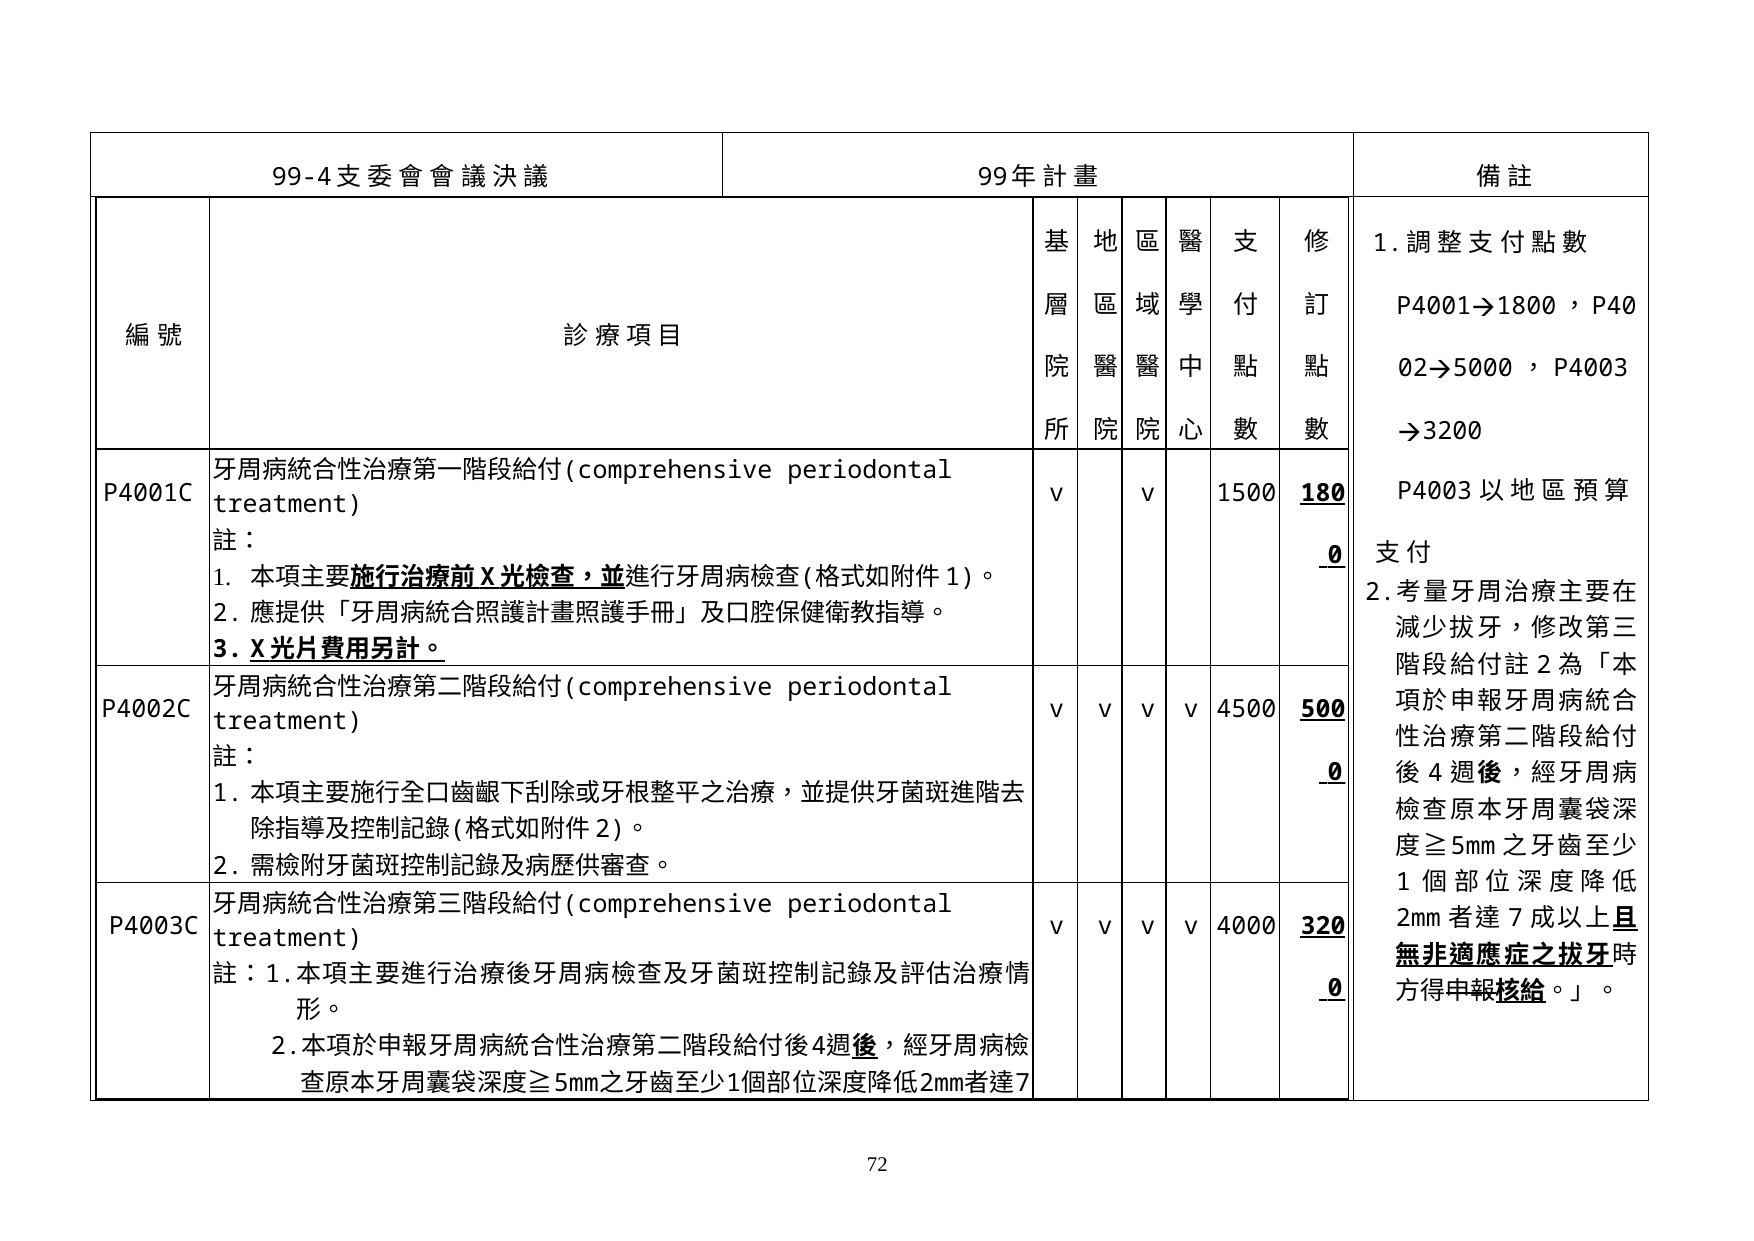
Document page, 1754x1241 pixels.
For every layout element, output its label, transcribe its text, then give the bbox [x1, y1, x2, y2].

table_cell 1.調整支付點數P40011800，P40025000，P40033200 P4003以地區預算支付 2.考量牙周治療主要在減少拔牙，修改第三階段給付註2為「本項於申報牙周病統合性治療第二階段給付後4週後，經牙周病檢查原本牙周囊袋深度≧5mm之牙齒至少1個部位深度降低2mm者達7成以上且無非適應症之拔牙時方得申報核給。」。 [1354, 197, 1648, 1100]
table_cell v [1123, 883, 1165, 1098]
table_cell v [1034, 450, 1077, 665]
table_header 99年計畫 [723, 133, 1353, 196]
table_header 99-4支委會會議決議 [91, 133, 722, 196]
table_cell v [1167, 666, 1210, 881]
table_cell 1500 [1211, 450, 1279, 665]
table_cell [91, 197, 95, 1100]
table_header 區域醫院 [1123, 198, 1165, 448]
table_header 基層院所 [1034, 198, 1077, 448]
table_cell 5000 [1280, 666, 1348, 881]
table_cell v [1034, 883, 1077, 1098]
table_cell [1078, 450, 1121, 665]
table_header 支 付 點 數 [1211, 198, 1279, 448]
table_cell 3200 [1280, 883, 1348, 1098]
table_header 編號 [97, 198, 209, 448]
table_cell [1349, 197, 1353, 1100]
table_cell v [1123, 666, 1165, 881]
table_cell P4002C [97, 666, 209, 881]
table_cell 牙周病統合性治療第二階段給付(comprehensive periodontal treatment) 註： 本項主要施行全口齒齦下刮除或牙根整平之治療，並提供牙菌斑進階去除指導及控制記錄(格式如附件2)。 需檢附牙菌斑控制記錄及病歷供審查。 [210, 666, 1032, 881]
table_header 地區醫院 [1078, 198, 1121, 448]
table_header 備註 [1354, 133, 1648, 196]
table_cell v [1078, 883, 1121, 1098]
table_cell v [1123, 450, 1165, 665]
table_cell 牙周病統合性治療第一階段給付(comprehensive periodontal treatment) 註： 本項主要施行治療前X光檢查，並進行牙周病檢查(格式如附件1)。 應提供「牙周病統合照護計畫照護手冊」及口腔保健衛教指導。 X光片費用另計。 [210, 450, 1032, 665]
table_cell 4500 [1211, 666, 1279, 881]
table_cell v [1078, 666, 1121, 881]
table_cell 1800 [1280, 450, 1348, 665]
table_cell 4000 [1211, 883, 1279, 1098]
table_header 醫學中心 [1167, 198, 1210, 448]
table_cell [1167, 450, 1210, 665]
table_cell v [1167, 883, 1210, 1098]
table_cell 牙周病統合性治療第三階段給付(comprehensive periodontal treatment) 註：1.本項主要進行治療後牙周病檢查及牙菌斑控制記錄及評估治療情形。 2.本項於申報牙周病統合性治療第二階段給付後4週後，經牙周病檢查原本牙周囊袋深度≧5mm之牙齒至少1個部位深度降低2mm者達7 [210, 883, 1032, 1098]
table_header 修 訂 點 數 [1280, 198, 1348, 448]
table_cell P4003C [97, 883, 209, 1098]
table_cell P4001C [97, 450, 209, 665]
table_header 診療項目 [210, 198, 1032, 448]
table_cell v [1034, 666, 1077, 881]
